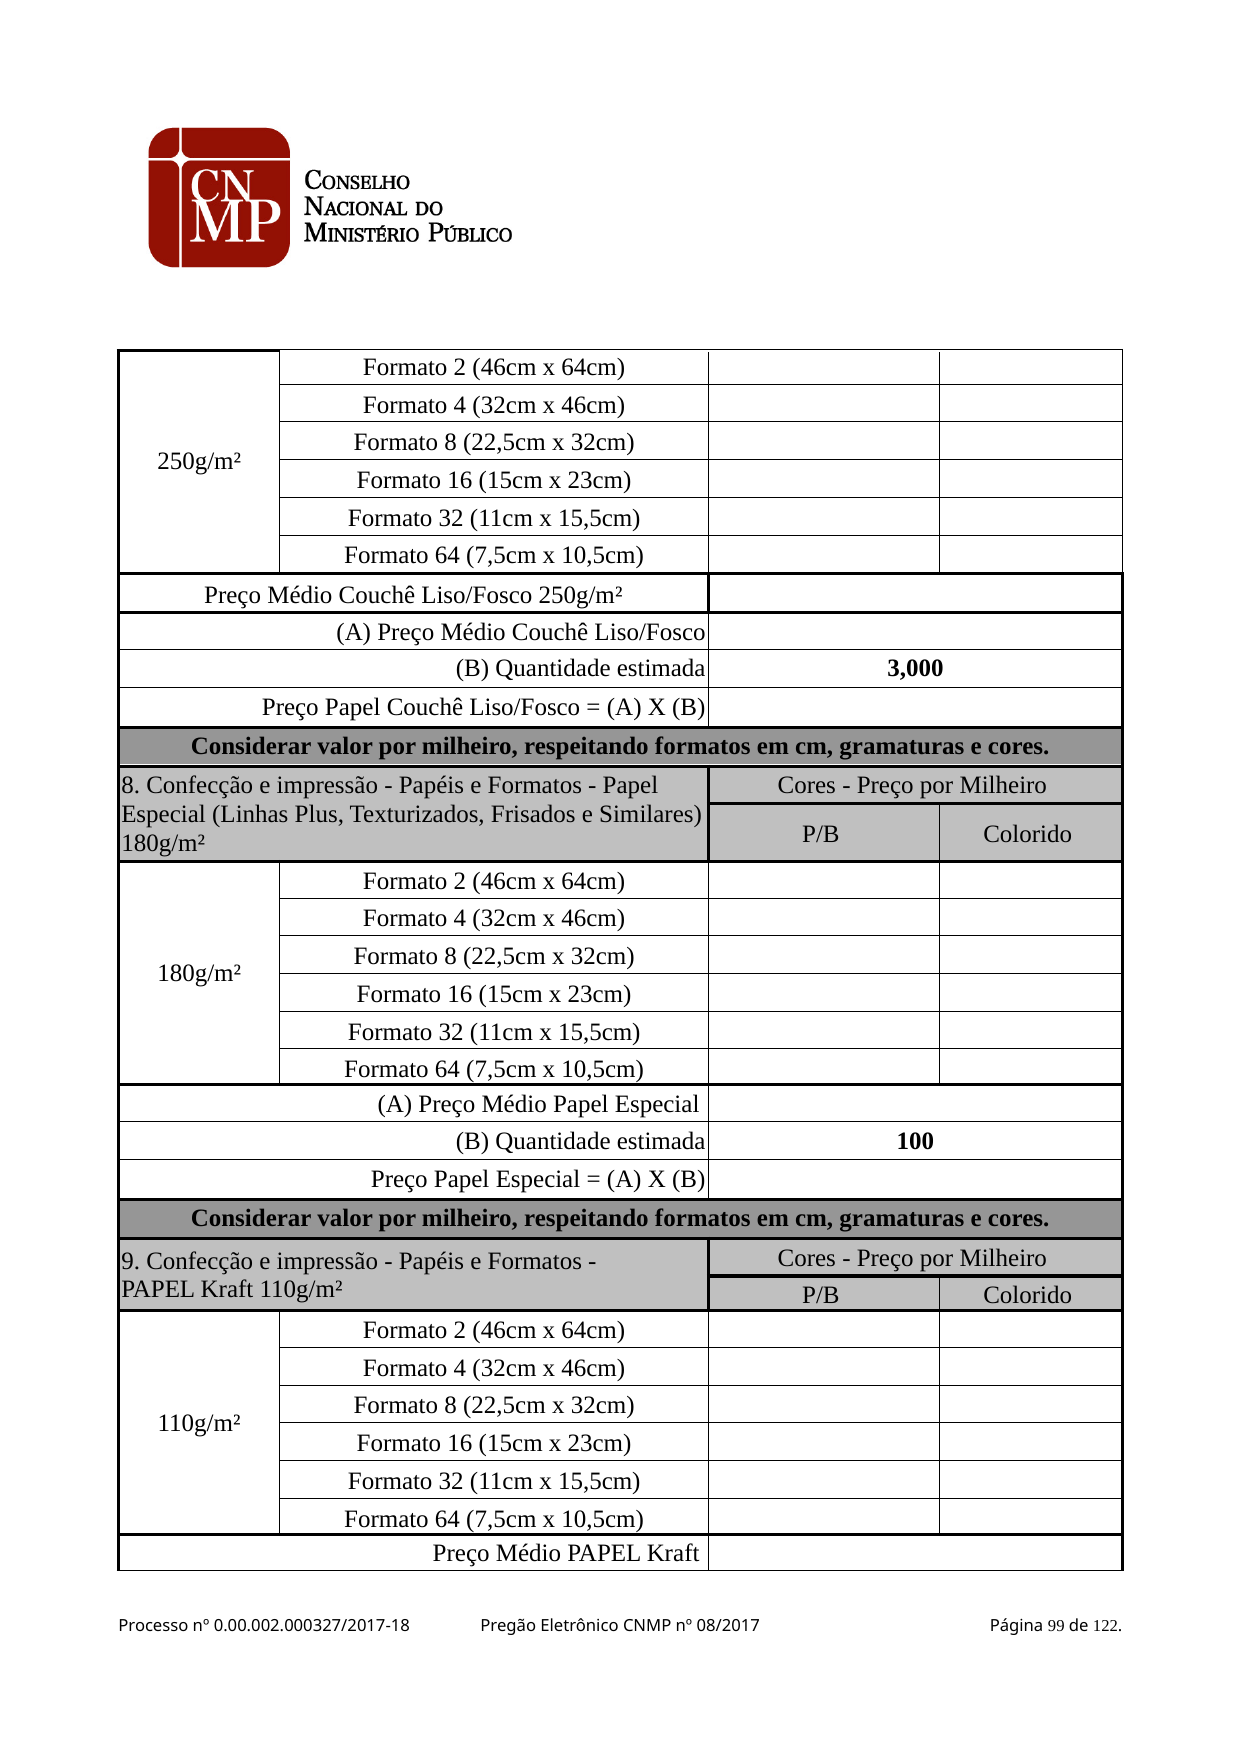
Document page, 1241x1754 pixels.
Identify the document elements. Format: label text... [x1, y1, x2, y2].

table_cell Formato 16 (15cm x 23cm) [280, 1423, 708, 1460]
table_cell [940, 422, 1122, 459]
table_cell 8. Confecção e impressão - Papéis e Formatos - Papel Especial (Linhas Plus, Texturizados, Frisados e Similares) 180g/m² [120, 768, 707, 860]
table_cell [708, 350, 939, 384]
table_cell [940, 974, 1121, 1011]
table_cell 180g/m² [120, 863, 279, 1083]
table_cell [709, 899, 939, 935]
table_cell [709, 1049, 939, 1083]
table_cell [940, 899, 1121, 935]
table_cell 250g/m² [120, 352, 279, 572]
table_cell Cores - Preço por Milheiro [710, 1240, 1121, 1274]
table_cell Considerar valor por milheiro, respeitando formatos em cm, gramaturas e cores. [120, 1201, 1121, 1237]
table_cell Formato 2 (46cm x 64cm) [280, 1312, 708, 1347]
table_cell [940, 1348, 1121, 1384]
table_cell Formato 32 (11cm x 15,5cm) [280, 498, 708, 534]
table_cell [940, 936, 1121, 973]
table_cell Formato 16 (15cm x 23cm) [280, 974, 708, 1011]
table_cell [709, 1348, 939, 1384]
table_cell [939, 350, 1122, 384]
table_cell [709, 1461, 939, 1498]
table_cell (A) Preço Médio Couchê Liso/Fosco [120, 614, 708, 648]
table_cell Formato 64 (7,5cm x 10,5cm) [280, 536, 708, 572]
table_cell [940, 1012, 1121, 1048]
table_cell (B) Quantidade estimada [120, 650, 708, 687]
table_cell [709, 1086, 1121, 1121]
table_cell [940, 1386, 1121, 1422]
picture [124, 105, 528, 289]
table_cell Preço Papel Couchê Liso/Fosco = (A) X (B) [120, 688, 708, 726]
table_cell [709, 1012, 939, 1048]
table_cell [709, 614, 1121, 648]
table_cell Colorido [940, 1278, 1121, 1309]
table_cell P/B [710, 805, 939, 860]
table_cell [709, 688, 1121, 726]
table_cell [709, 422, 939, 459]
table_cell Preço Médio PAPEL Kraft [120, 1536, 708, 1570]
table_cell [709, 1386, 939, 1422]
table_cell Formato 4 (32cm x 46cm) [280, 1348, 708, 1384]
table_cell (A) Preço Médio Papel Especial [120, 1086, 708, 1121]
table_cell Formato 2 (46cm x 64cm) [280, 863, 708, 897]
table_cell [709, 498, 939, 534]
table_cell Cores - Preço por Milheiro [710, 768, 1121, 802]
table_cell Formato 8 (22,5cm x 32cm) [280, 936, 708, 973]
table_cell [709, 385, 939, 421]
table_cell [709, 1160, 1121, 1198]
table_cell Formato 4 (32cm x 46cm) [280, 899, 708, 935]
table_cell [709, 974, 939, 1011]
table_cell [710, 575, 1121, 611]
table_cell [940, 536, 1122, 572]
table_cell [940, 1461, 1121, 1498]
table_cell Preço Papel Especial = (A) X (B) [120, 1160, 708, 1198]
table_cell [709, 1312, 939, 1347]
table_cell 3.000 [709, 650, 1121, 687]
table_cell [709, 1499, 939, 1532]
table_cell Formato 4 (32cm x 46cm) [280, 385, 708, 421]
table_cell [709, 536, 939, 572]
table_cell P/B [710, 1278, 939, 1309]
table_cell [709, 460, 939, 497]
table_cell Formato 64 (7,5cm x 10,5cm) [280, 1499, 708, 1532]
table_cell Considerar valor por milheiro, respeitando formatos em cm, gramaturas e cores. [120, 729, 1121, 764]
table_cell [940, 863, 1121, 897]
table_cell [940, 1312, 1121, 1347]
table_cell [709, 863, 939, 897]
table_cell 100 [709, 1122, 1121, 1159]
table_cell [940, 385, 1122, 421]
table_cell (B) Quantidade estimada [120, 1122, 708, 1159]
table_cell [940, 1049, 1121, 1083]
table_cell [709, 1536, 1121, 1570]
table_cell [940, 498, 1122, 534]
table_cell Formato 2 (46cm x 64cm) [280, 350, 708, 384]
table_cell Formato 8 (22,5cm x 32cm) [280, 1386, 708, 1422]
table_cell Preço Médio Couchê Liso/Fosco 250g/m² [120, 575, 707, 611]
table_cell 9. Confecção e impressão - Papéis e Formatos - PAPEL Kraft 110g/m² [120, 1240, 707, 1309]
table_cell Colorido [940, 805, 1121, 860]
table_cell Formato 8 (22,5cm x 32cm) [280, 422, 708, 459]
table_cell Formato 16 (15cm x 23cm) [280, 460, 708, 497]
table_cell Formato 64 (7,5cm x 10,5cm) [280, 1049, 708, 1083]
table_cell Formato 32 (11cm x 15,5cm) [280, 1012, 708, 1048]
table_cell 110g/m² [120, 1312, 279, 1532]
table_cell [709, 936, 939, 973]
table_cell [709, 1423, 939, 1460]
table_cell [940, 1423, 1121, 1460]
table_cell [940, 460, 1122, 497]
table_cell [940, 1499, 1121, 1532]
table_cell Formato 32 (11cm x 15,5cm) [280, 1461, 708, 1498]
